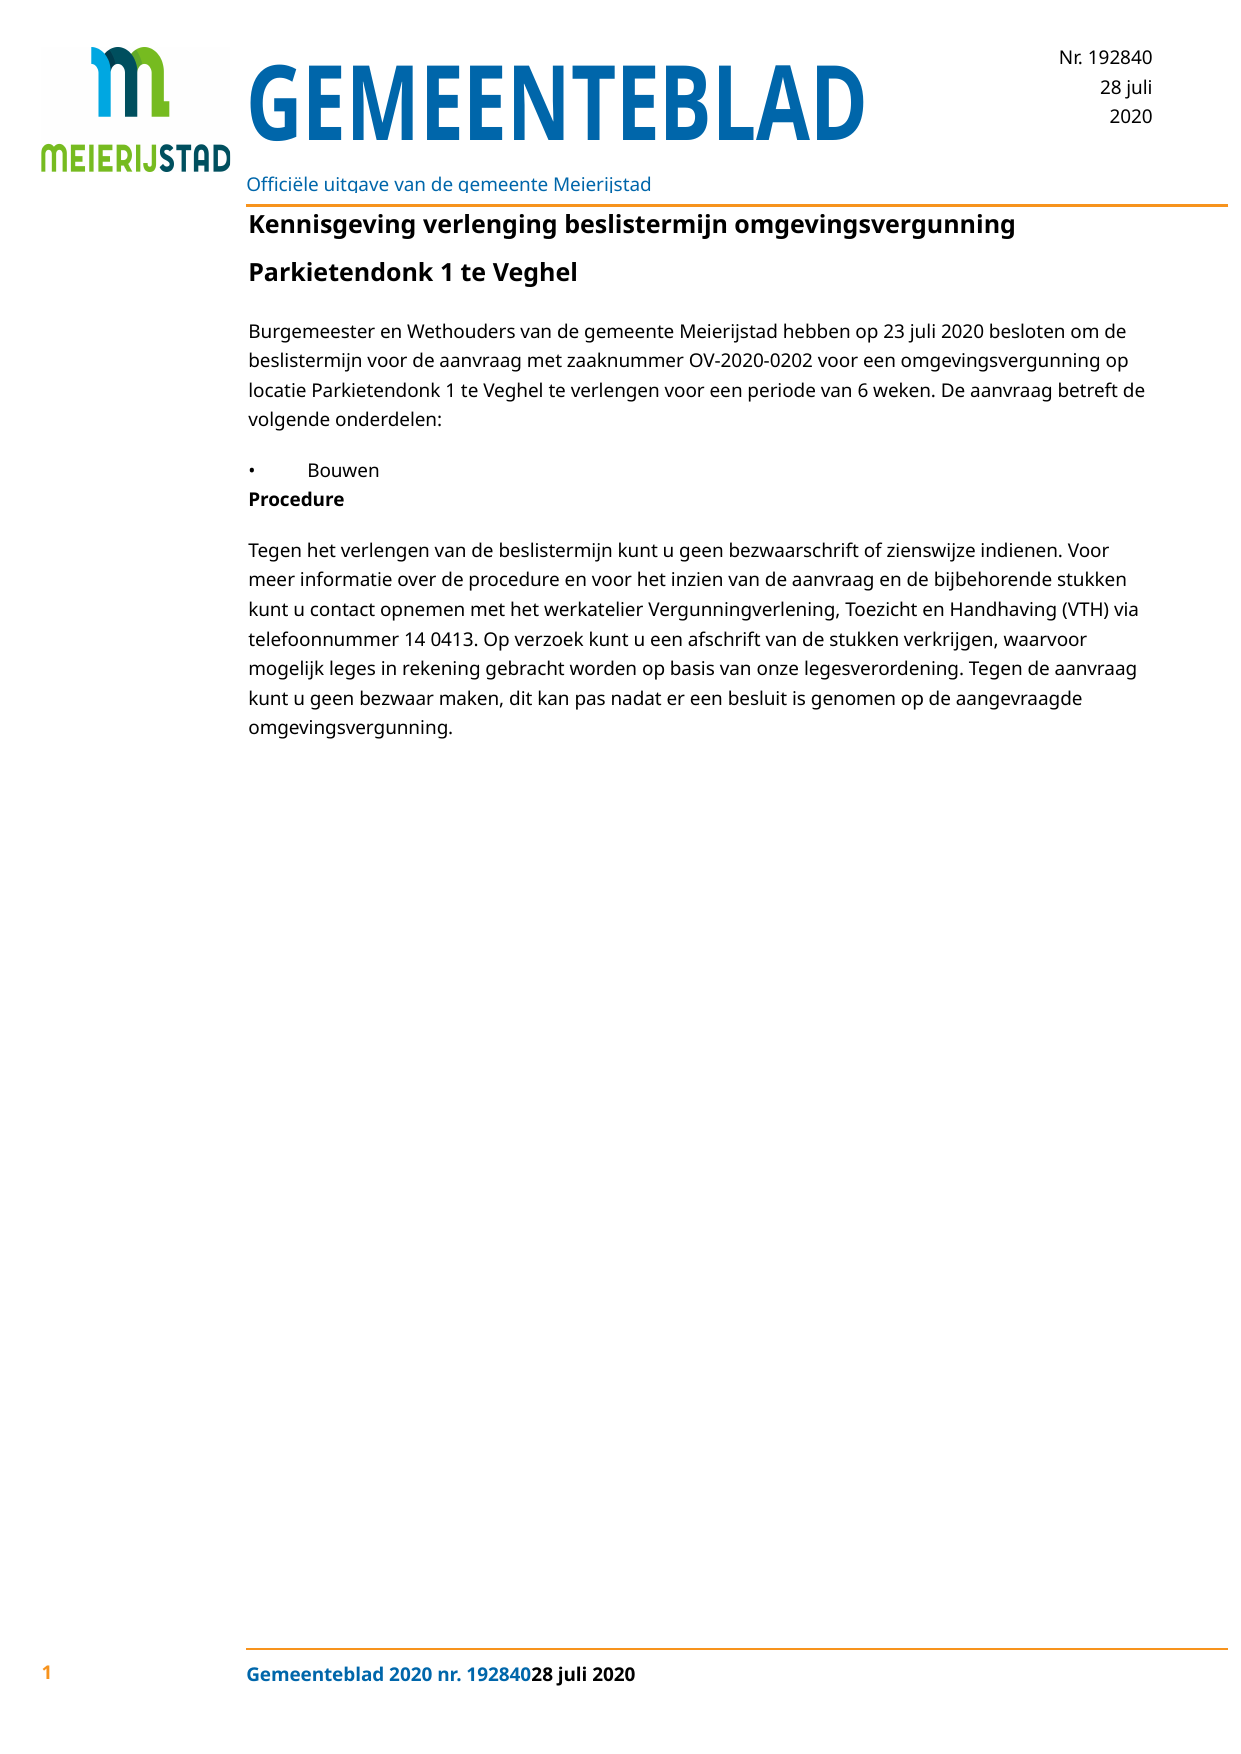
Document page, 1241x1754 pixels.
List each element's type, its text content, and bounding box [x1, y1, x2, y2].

text Procedure [248, 487, 1152, 512]
text Kennisgeving verlenging beslistermijn omgevingsvergunning Parkietendonk 1 te Veghel [248, 207, 1152, 288]
list Bouwen [248, 457, 1152, 483]
picture [41, 47, 231, 172]
text Tegen het verlengen van de beslistermijn kunt u geen bezwaarschrift of zienswijze indienen. Voor meer informatie over de procedure en voor het inzien van de aanvraag en de bijbehorende stukken kunt u contact opnemen met het werkatelier Vergunningverlening, Toezicht en Handhaving (VTH) via telefoonnummer 14 0413. Op verzoek kunt u een afschrift van de stukken verkrijgen, waarvoor mogelijk leges in rekening gebracht worden op basis van onze legesverordening. Tegen de aanvraag kunt u geen bezwaar maken, dit kan pas nadat er een besluit is genomen op de aangevraagde omgevingsvergunning. [248, 537, 1152, 740]
text Burgemeester en Wethouders van de gemeente Meierijstad hebben op 23 juli 2020 besloten om de beslistermijn voor de aanvraag met zaaknummer OV-2020-0202 voor een omgevingsvergunning op locatie Parkietendonk 1 te Veghel te verlengen voor een periode van 6 weken. De aanvraag betreft de volgende onderdelen: [248, 318, 1152, 432]
